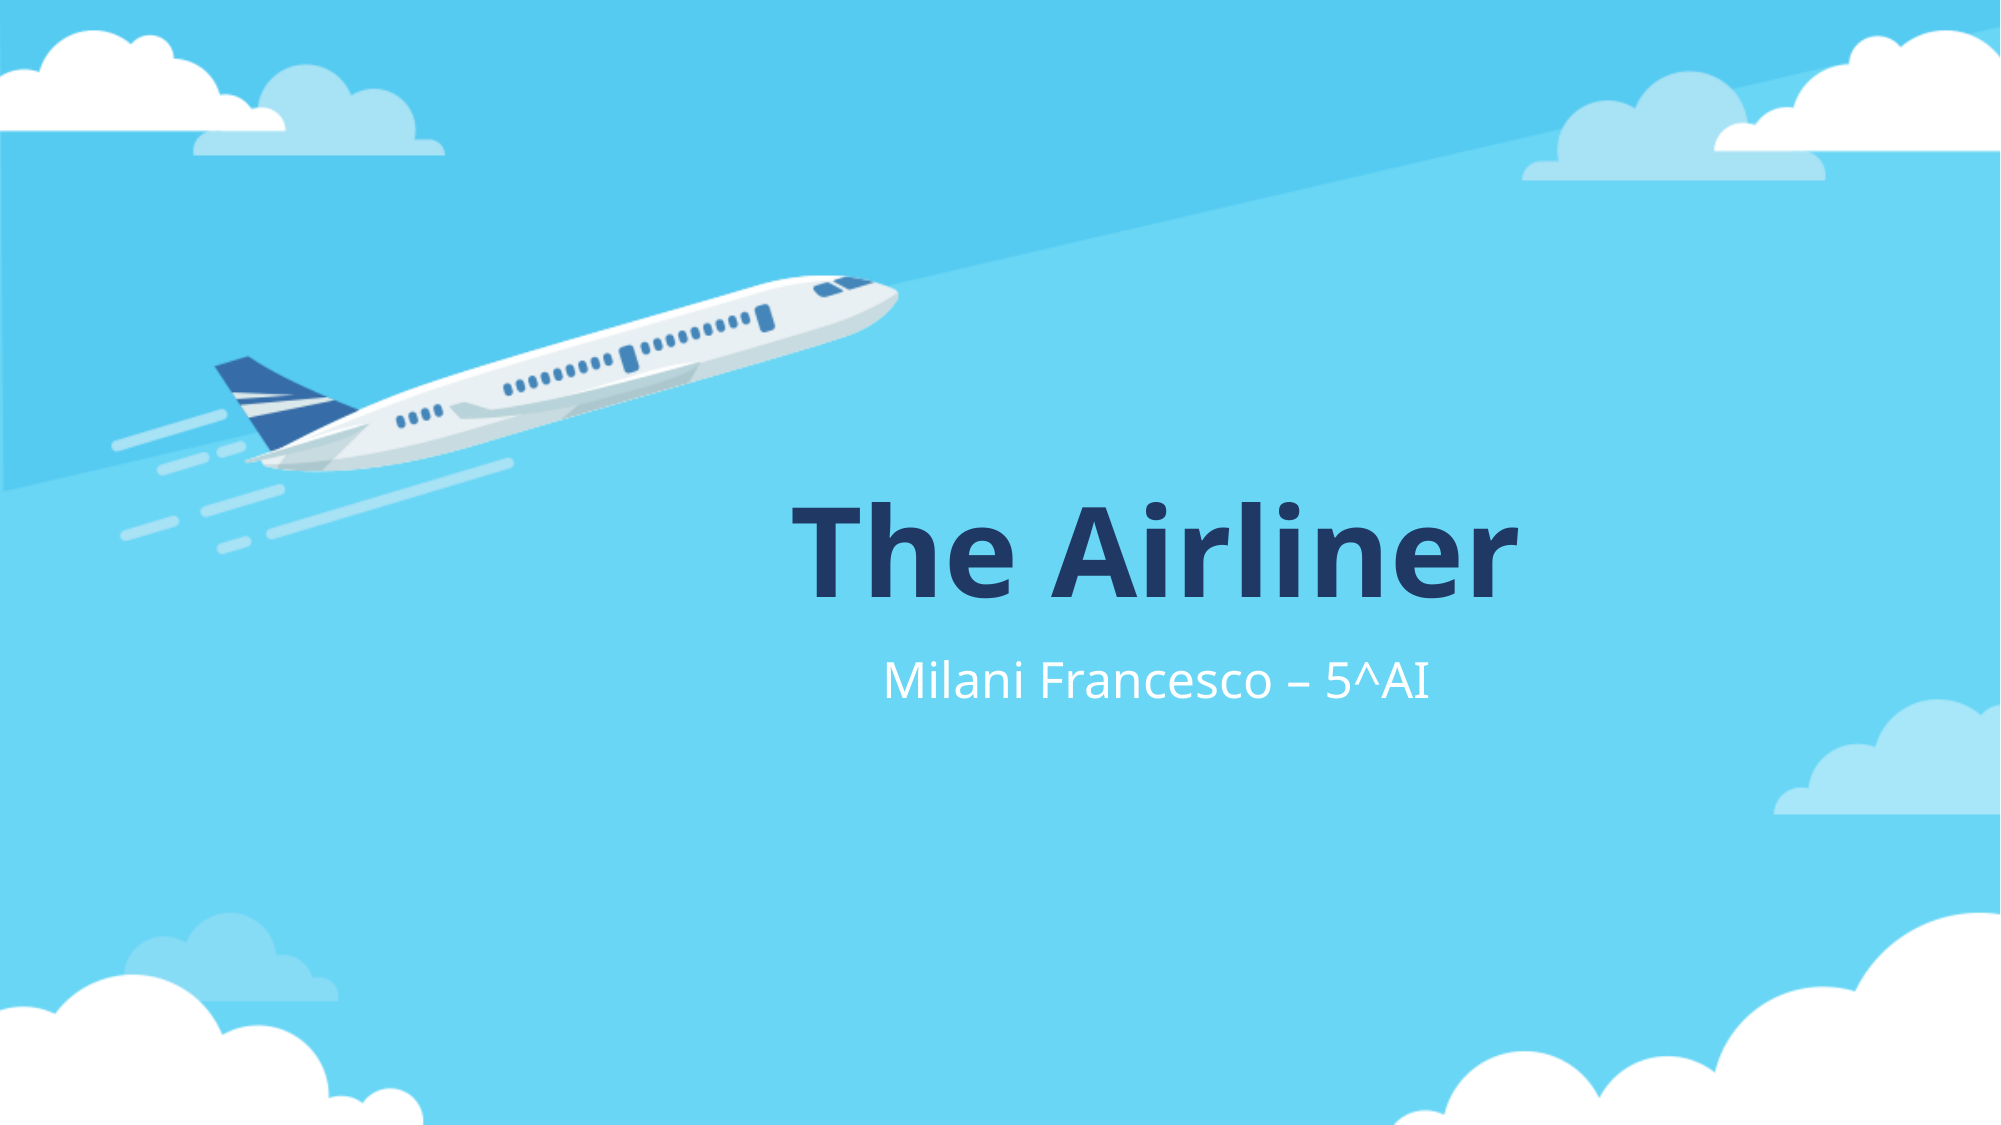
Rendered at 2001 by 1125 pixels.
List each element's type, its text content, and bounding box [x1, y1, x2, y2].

subtitle Milani Francesco – 5^AI [450, 647, 1863, 919]
title The Airliner [450, 240, 1863, 633]
picture [0, 0, 2001, 1125]
